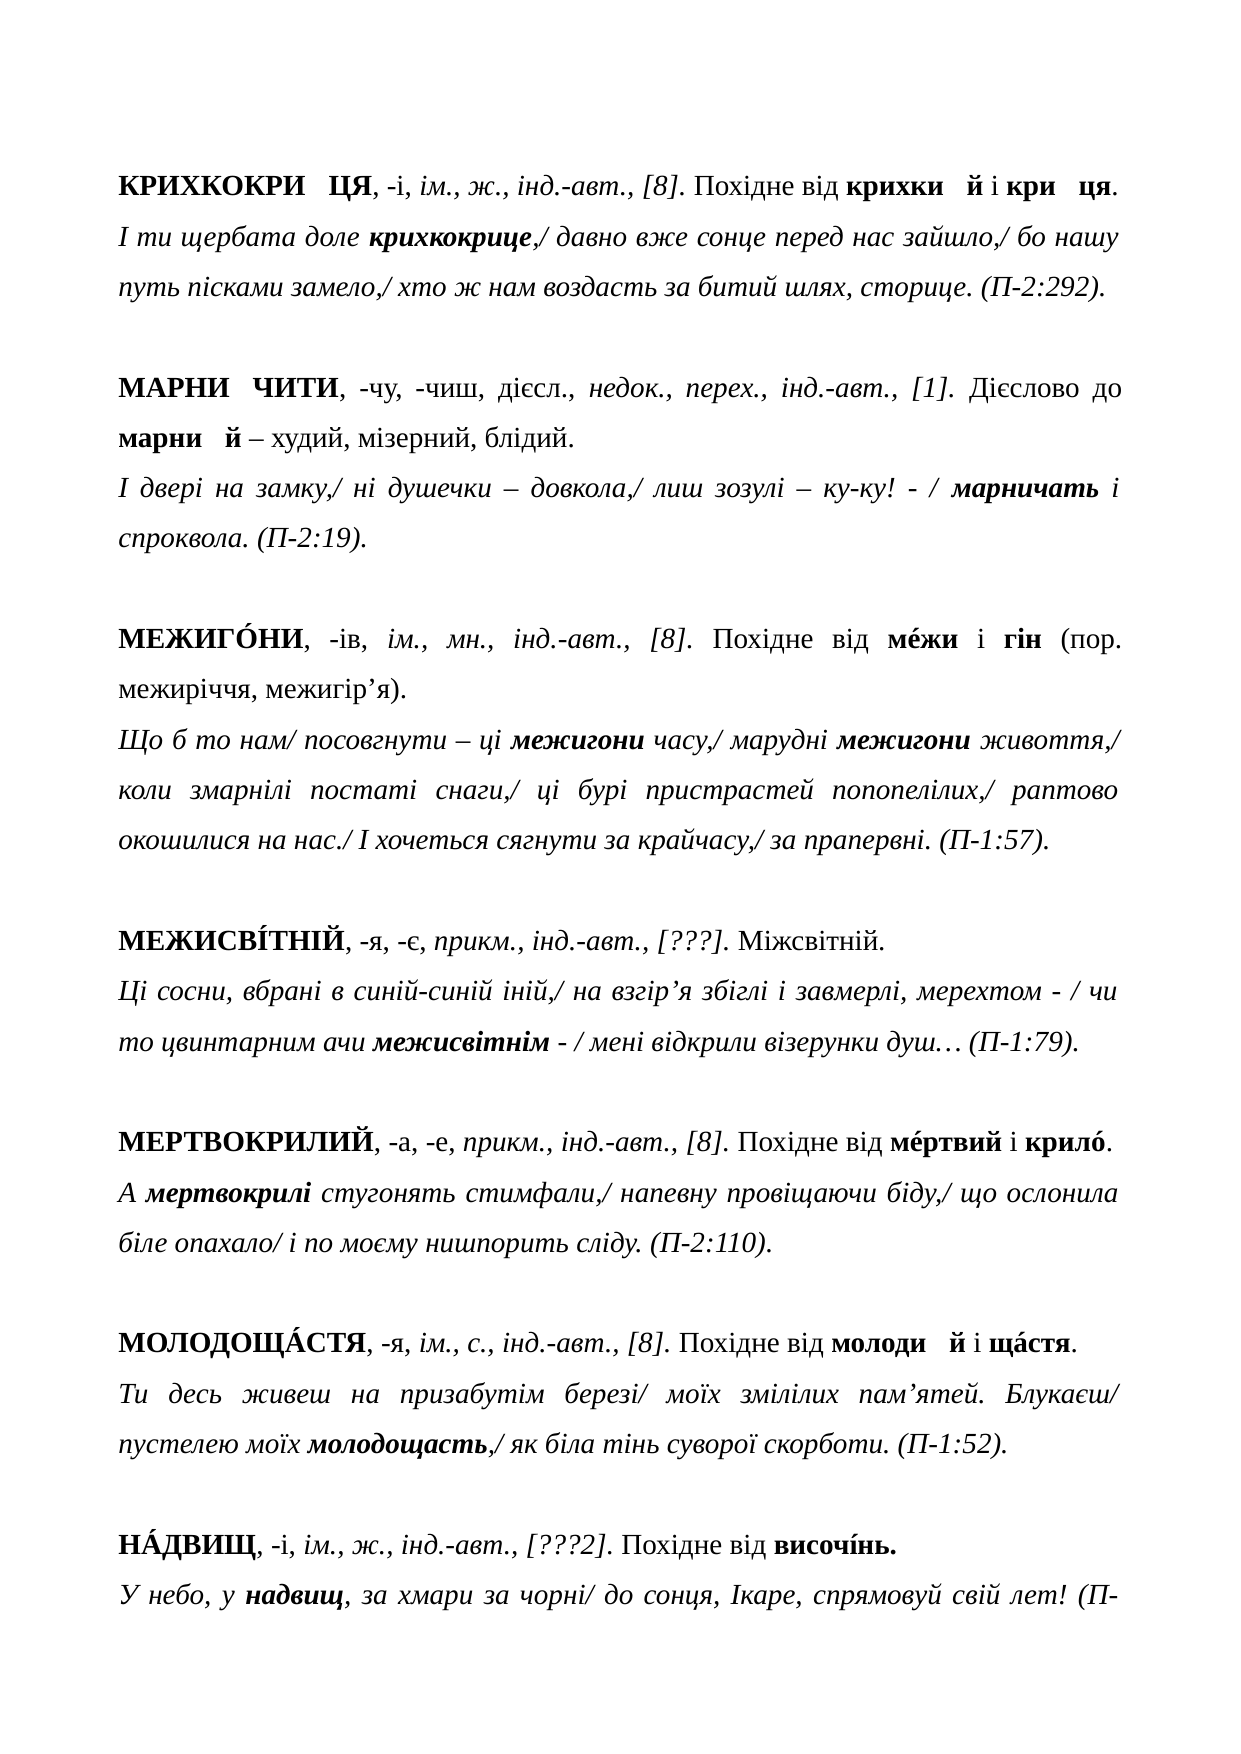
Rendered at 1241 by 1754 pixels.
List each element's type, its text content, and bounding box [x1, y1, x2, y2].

text Межигóни, -ів, ім., мн., інд.-авт., [8]. Похідне від мéжи і гін (пор. межиріччя, межигір’я). [118, 621, 1122, 705]
text Ти десь живеш на призабутім березі/ моїх змілілих пам’ятей. Блукаєш/ пустелею моїх молодощасть,/ як біла тінь суворої скорботи. (П-1:52). [118, 1376, 1122, 1460]
text А мертвокрилі стугонять стимфали,/ напевну провіщаючи біду,/ що ослонила біле опахало/ і по моєму нишпорить сліду. (П-2:110). [118, 1175, 1122, 1258]
text Що б то нам/ посовгнути – ці межигони часу,/ марудні межигони живоття,/ коли змарнілі постаті снаги,/ ці бурі пристрастей попопелілих,/ раптово окошилися на нас./ І хочеться сягнути за крайчасу,/ за прапервні. (П-1:57). [118, 722, 1122, 856]
text У небо, у надвищ, за хмари за чорні/ до сонця, Ікаре, спрямовуй свій лет! (П- [118, 1577, 1122, 1611]
text Ці сосни, вбрані в синій-синій іній,/ на взгір’я збіглі і завмерлі, мерехтом - / чи то цвинтарним ачи межисвітнім - / мені відкрили візерунки душ… (П-1:79). [118, 973, 1122, 1057]
text Марничити, -чу, -чиш, дієсл., недок., перех., інд.-авт., [1]. Дієслово до марний – худий, мізерний, блідий. [118, 370, 1122, 453]
text І двері на замку,/ ні душечки – довкола,/ лиш зозулі – ку-ку! - / марничать і спроквола. (П-2:19). [118, 470, 1122, 554]
text Межисвíтній, -я, -є, прикм., інд.-авт., [???]. Міжсвітній. [118, 923, 1122, 957]
text НÁдвищ, -і, ім., ж., інд.-авт., [???2]. Похідне від височíнь. [118, 1527, 1122, 1560]
text Крихкокриця, -і, ім., ж., інд.-авт., [8]. Похідне від крихкий і криця. [118, 168, 1122, 202]
text І ти щербата доле крихкокрице,/ давно вже сонце перед нас зайшло,/ бо нашу путь пісками замело,/ хто ж нам воздасть за битий шлях, сторице. (П-2:292). [118, 219, 1122, 303]
text Мертвокрилий, -а, -е, прикм., інд.-авт., [8]. Похідне від мéртвий і крилó. [118, 1124, 1122, 1158]
text Молодощáстя, -я, ім., с., інд.-авт., [8]. Похідне від молодий і щáстя. [118, 1326, 1122, 1359]
